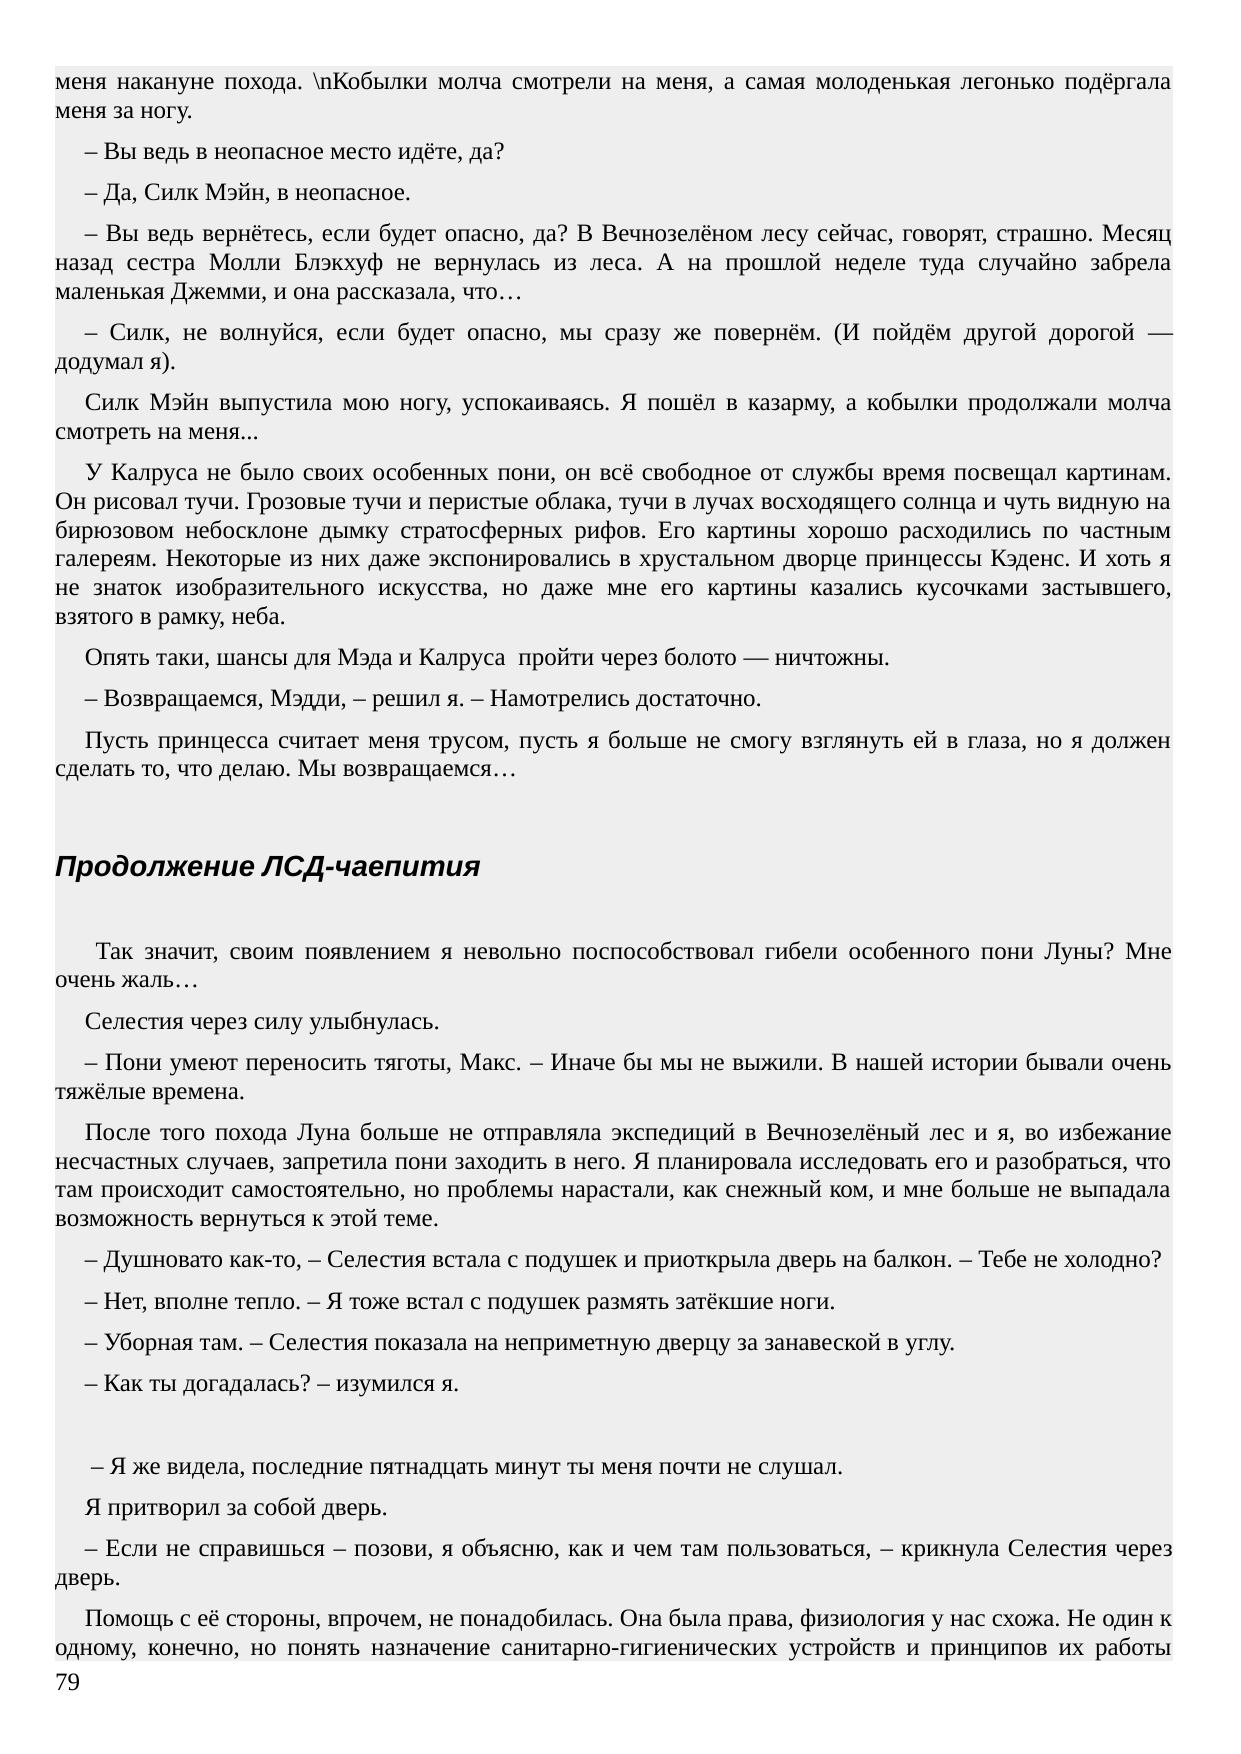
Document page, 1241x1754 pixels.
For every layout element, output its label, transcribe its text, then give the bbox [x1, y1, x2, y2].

text – Силк, не волнуйся, если будет опасно, мы сразу же повернём. (И пойдём другой дорогой — додумал я). [55, 317, 1173, 375]
text Так значит, своим появлением я невольно поспособствовал гибели особенного пони Луны? Мне очень жаль… [55, 936, 1173, 993]
text Селестия через силу улыбнулась. [55, 1006, 1173, 1034]
text меня накануне похода. \nКобылки молча смотрели на меня, а самая молоденькая легонько подёргала меня за ногу. [55, 66, 1173, 123]
text Силк Мэйн выпустила мою ногу, успокаиваясь. Я пошёл в казарму, а кобылки продолжали молча смотреть на меня... [55, 387, 1173, 445]
text Я притворил за собой дверь. [55, 1492, 1173, 1521]
text Опять таки, шансы для Мэда и Калруса пройти через болото — ничтожны. [55, 642, 1173, 671]
text – Нет, вполне тепло. – Я тоже встал с подушек размять затёкшие ноги. [55, 1286, 1173, 1314]
text – Вы ведь в неопасное место идёте, да? [55, 136, 1173, 165]
text – Вы ведь вернётесь, если будет опасно, да? В Вечнозелёном лесу сейчас, говорят, страшно. Месяц назад сестра Молли Блэкхуф не вернулась из леса. А на прошлой неделе туда случайно забрела маленькая Джемми, и она рассказала, что… [55, 218, 1173, 305]
subtitle Продолжение ЛСД-чаепития [55, 848, 1173, 882]
text Пусть принцесса считает меня трусом, пусть я больше не смогу взглянуть ей в глаза, но я должен сделать то, что делаю. Мы возвращаемся… [55, 725, 1173, 782]
text У Калруса не было своих особенных пони, он всё свободное от службы время посвещал картинам. Он рисовал тучи. Грозовые тучи и перистые облака, тучи в лучах восходящего солнца и чуть видную на бирюзовом небосклоне дымку стратосферных рифов. Его картины хорошо расходились по частным галереям. Некоторые из них даже экспонировались в хрустальном дворце принцессы Кэденс. И хоть я не знаток изобразительного искусства, но даже мне его картины казались кусочками застывшего, взятого в рамку, неба. [55, 457, 1173, 630]
text – Да, Силк Мэйн, в неопасное. [55, 177, 1173, 206]
text – Душновато как-то, – Селестия встала с подушек и приоткрыла дверь на балкон. – Тебе не холодно? [55, 1244, 1173, 1273]
text После того похода Луна больше не отправляла экспедиций в Вечнозелёный лес и я, во избежание несчастных случаев, запретила пони заходить в него. Я планировала исследовать его и разобраться, что там происходит самостоятельно, но проблемы нарастали, как снежный ком, и мне больше не выпадала возможность вернуться к этой теме. [55, 1117, 1173, 1232]
text – Пони умеют переносить тяготы, Макс. – Иначе бы мы не выжили. В нашей истории бывали очень тяжёлые времена. [55, 1047, 1173, 1104]
text – Уборная там. – Селестия показала на неприметную дверцу за занавеской в углу. [55, 1327, 1173, 1356]
text Помощь с её стороны, впрочем, не понадобилась. Она была права, физиология у нас схожа. Не один к одному, конечно, но понять назначение санитарно-гигиенических устройств и принципов их работы [55, 1603, 1173, 1661]
text – Как ты догадалась? – изумился я. [55, 1368, 1173, 1397]
text – Я же видела, последние пятнадцать минут ты меня почти не слушал. [55, 1451, 1173, 1479]
text – Возвращаемся, Мэдди, – решил я. – Намотрелись достаточно. [55, 683, 1173, 712]
text – Если не справишься – позови, я объясню, как и чем там пользоваться, – крикнула Селестия через дверь. [55, 1533, 1173, 1591]
